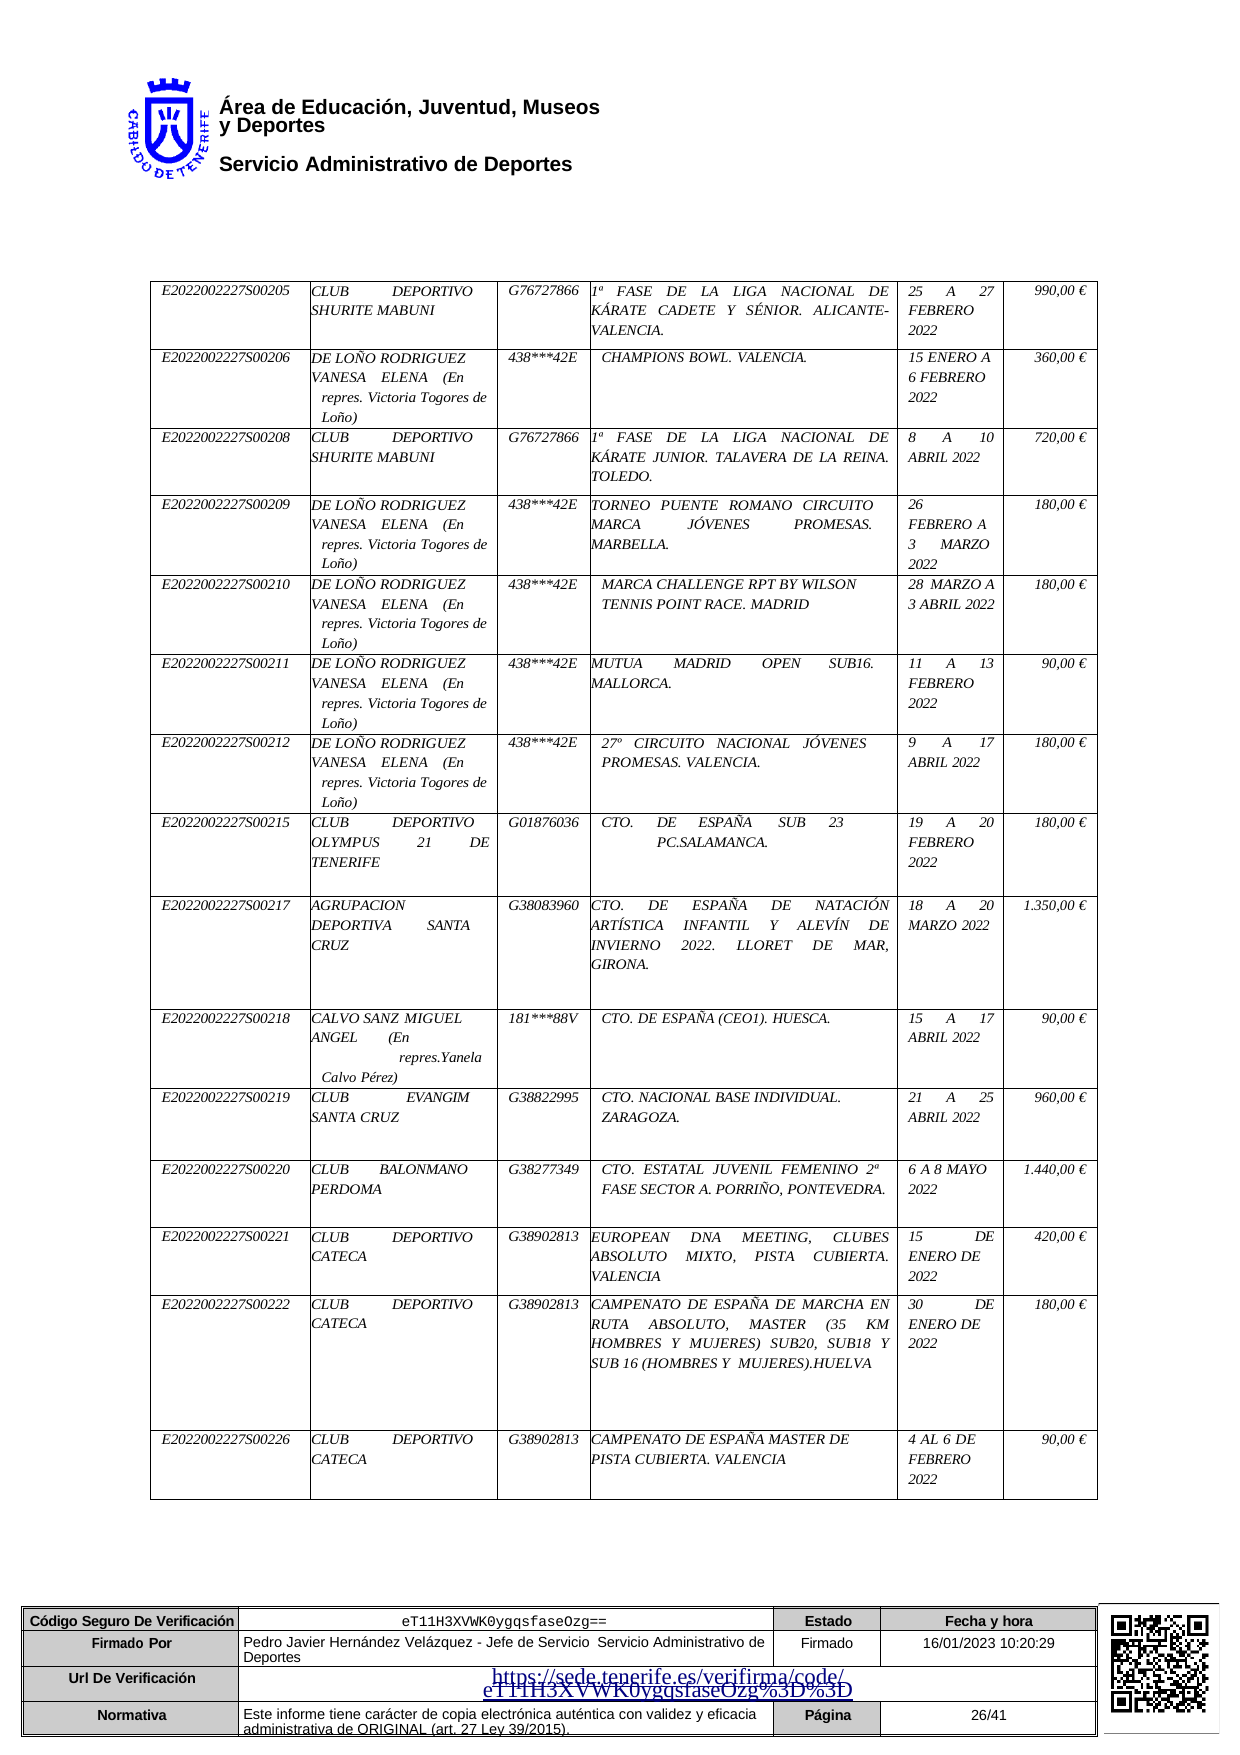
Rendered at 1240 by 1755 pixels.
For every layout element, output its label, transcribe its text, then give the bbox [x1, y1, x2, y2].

table_cell 4 AL 6 DE FEBRERO 2022 [898, 1431, 1003, 1499]
table_cell 438***42E [498, 350, 590, 428]
table_cell 21 A 25 ABRIL 2022 [898, 1089, 1003, 1160]
table_cell 180,00 € [1004, 496, 1097, 575]
table_cell G38902813 [498, 1228, 590, 1295]
table_cell 420,00 € [1004, 1228, 1097, 1295]
table_cell E2022002227S00209 [151, 496, 310, 575]
table_cell 90,00 € [1004, 1010, 1097, 1088]
table_cell CLUB DEPORTIVO SHURITE MABUNI [311, 429, 497, 495]
table_cell CLUB DEPORTIVO CATECA [311, 1296, 497, 1430]
table_cell 28 MARZO A 3 ABRIL 2022 [898, 576, 1003, 654]
table_cell 1.350,00 € [1004, 897, 1097, 1008]
table_cell 720,00 € [1004, 429, 1097, 495]
table_cell E2022002227S00226 [151, 1431, 310, 1499]
table_cell CLUB DEPORTIVO OLYMPUS 21 DE TENERIFE [311, 814, 497, 896]
table_cell 90,00 € [1004, 655, 1097, 733]
table_cell DE LOÑO RODRIGUEZ VANESA ELENA (En repres. Victoria Togores de Loño) [311, 576, 497, 654]
table_cell CLUB EVANGIM SANTA CRUZ [311, 1089, 497, 1160]
table_cell E2022002227S00220 [151, 1161, 310, 1227]
table_cell 26 FEBRERO A 3 MARZO 2022 [898, 496, 1003, 575]
table_cell TORNEO PUENTE ROMANO CIRCUITO MARCA JÓVENES PROMESAS. MARBELLA. [591, 496, 897, 575]
table_cell E2022002227S00212 [151, 735, 310, 813]
table_cell 1ª FASE DE LA LIGA NACIONAL DE KÁRATE JUNIOR. TALAVERA DE LA REINA. TOLEDO. [591, 429, 897, 495]
table_cell CHAMPIONS BOWL. VALENCIA. [591, 350, 897, 428]
table_cell 19 A 20 FEBRERO 2022 [898, 814, 1003, 896]
table_cell 360,00 € [1004, 350, 1097, 428]
table_header CLUB DEPORTIVO SHURITE MABUNI [311, 282, 497, 348]
table_cell 438***42E [498, 576, 590, 654]
table_cell EUROPEAN DNA MEETING, CLUBES ABSOLUTO MIXTO, PISTA CUBIERTA. VALENCIA [591, 1228, 897, 1295]
table_cell E2022002227S00215 [151, 814, 310, 896]
table_cell E2022002227S00210 [151, 576, 310, 654]
table_cell CTO. DE ESPAÑA DE NATACIÓN ARTÍSTICA INFANTIL Y ALEVÍN DE INVIERNO 2022. LLORET DE MAR, GIRONA. [591, 897, 897, 1008]
table_header E2022002227S00205 [151, 282, 310, 348]
table_cell CLUB DEPORTIVO CATECA [311, 1228, 497, 1295]
table_cell 438***42E [498, 496, 590, 575]
table_header 25 A 27 FEBRERO 2022 [898, 282, 1003, 348]
table_cell E2022002227S00208 [151, 429, 310, 495]
table_cell G38277349 [498, 1161, 590, 1227]
table_cell G38083960 [498, 897, 590, 1008]
table_cell 11 A 13 FEBRERO 2022 [898, 655, 1003, 733]
table_cell DE LOÑO RODRIGUEZ VANESA ELENA (En repres. Victoria Togores de Loño) [311, 655, 497, 733]
table_cell MUTUA MADRID OPEN SUB16. MALLORCA. [591, 655, 897, 733]
table_cell E2022002227S00221 [151, 1228, 310, 1295]
table_cell CTO. ESTATAL JUVENIL FEMENINO 2ª FASE SECTOR A. PORRIÑO, PONTEVEDRA. [591, 1161, 897, 1227]
table_cell CALVO SANZ MIGUEL ANGEL (En repres.Yanela Calvo Pérez) [311, 1010, 497, 1088]
table_cell 9 A 17 ABRIL 2022 [898, 735, 1003, 813]
table_cell CTO. DE ESPAÑA SUB 23 PC.SALAMANCA. [591, 814, 897, 896]
table_cell E2022002227S00219 [151, 1089, 310, 1160]
table_cell 18 A 20 MARZO 2022 [898, 897, 1003, 1008]
table_cell 15 A 17 ABRIL 2022 [898, 1010, 1003, 1088]
table_cell 15 ENERO A 6 FEBRERO 2022 [898, 350, 1003, 428]
table_cell 8 A 10 ABRIL 2022 [898, 429, 1003, 495]
table_cell CAMPENATO DE ESPAÑA DE MARCHA EN RUTA ABSOLUTO, MASTER (35 KM HOMBRES Y MUJERES) SUB20, SUB18 Y SUB 16 (HOMBRES Y MUJERES).HUELVA [591, 1296, 897, 1430]
table_cell DE LOÑO RODRIGUEZ VANESA ELENA (En repres. Victoria Togores de Loño) [311, 496, 497, 575]
table_cell 960,00 € [1004, 1089, 1097, 1160]
table_cell 180,00 € [1004, 576, 1097, 654]
table_cell E2022002227S00211 [151, 655, 310, 733]
table_header 1ª FASE DE LA LIGA NACIONAL DE KÁRATE CADETE Y SÉNIOR. ALICANTE- VALENCIA. [591, 282, 897, 348]
table_cell G01876036 [498, 814, 590, 896]
table_cell 438***42E [498, 735, 590, 813]
table_header 990,00 € [1004, 282, 1097, 348]
table_cell DE LOÑO RODRIGUEZ VANESA ELENA (En repres. Victoria Togores de Loño) [311, 735, 497, 813]
table_cell 6 A 8 MAYO 2022 [898, 1161, 1003, 1227]
table_cell 90,00 € [1004, 1431, 1097, 1499]
table_cell CLUB BALONMANO PERDOMA [311, 1161, 497, 1227]
table_header G76727866 [498, 282, 590, 348]
table_cell 180,00 € [1004, 735, 1097, 813]
table_cell E2022002227S00217 [151, 897, 310, 1008]
table_cell 180,00 € [1004, 1296, 1097, 1430]
table_cell 15 DE ENERO DE 2022 [898, 1228, 1003, 1295]
table_cell E2022002227S00218 [151, 1010, 310, 1088]
table_cell 180,00 € [1004, 814, 1097, 896]
table_cell G76727866 [498, 429, 590, 495]
table_cell CAMPENATO DE ESPAÑA MASTER DE PISTA CUBIERTA. VALENCIA [591, 1431, 897, 1499]
table_cell E2022002227S00206 [151, 350, 310, 428]
table_cell 27º CIRCUITO NACIONAL JÓVENES PROMESAS. VALENCIA. [591, 735, 897, 813]
table_cell CTO. NACIONAL BASE INDIVIDUAL. ZARAGOZA. [591, 1089, 897, 1160]
table_cell G38902813 [498, 1296, 590, 1430]
table_cell E2022002227S00222 [151, 1296, 310, 1430]
table_cell CTO. DE ESPAÑA (CEO1). HUESCA. [591, 1010, 897, 1088]
table_cell 181***88V [498, 1010, 590, 1088]
table_cell MARCA CHALLENGE RPT BY WILSON TENNIS POINT RACE. MADRID [591, 576, 897, 654]
table_cell 438***42E [498, 655, 590, 733]
table_cell G38822995 [498, 1089, 590, 1160]
table_cell 1.440,00 € [1004, 1161, 1097, 1227]
table_cell CLUB DEPORTIVO CATECA [311, 1431, 497, 1499]
table_cell AGRUPACION DEPORTIVA SANTA CRUZ [311, 897, 497, 1008]
table_cell 30 DE ENERO DE 2022 [898, 1296, 1003, 1430]
table_cell DE LOÑO RODRIGUEZ VANESA ELENA (En repres. Victoria Togores de Loño) [311, 350, 497, 428]
table_cell G38902813 [498, 1431, 590, 1499]
